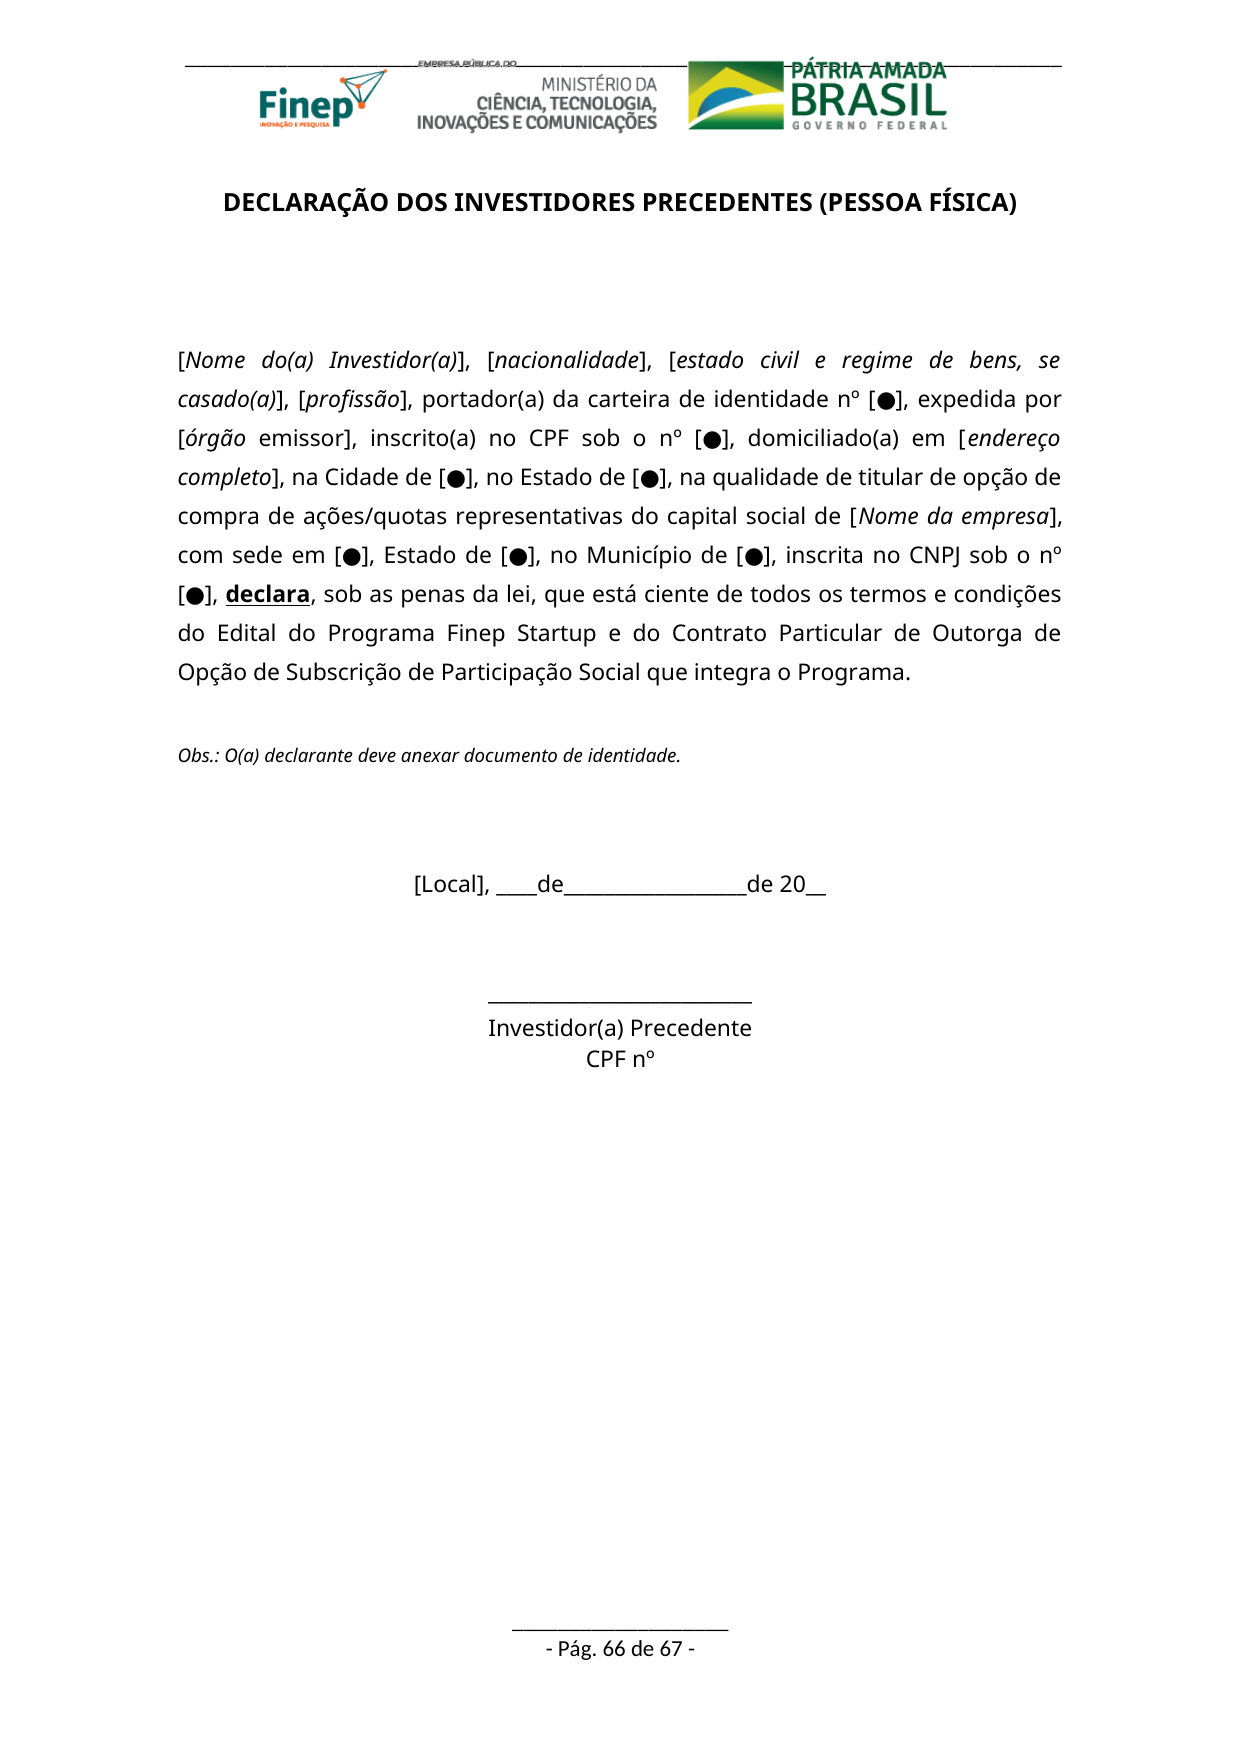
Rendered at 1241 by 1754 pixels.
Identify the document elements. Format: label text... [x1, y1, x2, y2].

text [Nome do(a) Investidor(a)], [nacionalidade], [estado civil e regime de bens, se casado(a)], [profissão], portador(a) da carteira de identidade nº [●], expedida por [órgão emissor], inscrito(a) no CPF sob o nº [●], domiciliado(a) em [endereço completo], na Cidade de [●], no Estado de [●], na qualidade de titular de opção de compra de ações/quotas representativas do capital social de [Nome da empresa], com sede em [●], Estado de [●], no Município de [●], inscrita no CNPJ sob o nº [●], declara, sob as penas da lei, que está ciente de todos os termos e condições do Edital do Programa Finep Startup e do Contrato Particular de Outorga de Opção de Subscrição de Participação Social que integra o Programa. [177, 344, 1063, 688]
text CPF nº [177, 1043, 1063, 1074]
text Investidor(a) Precedente [177, 1012, 1063, 1043]
text DECLARAÇÃO DOS INVESTIDORES PRECEDENTES (PESSOA FÍSICA) [177, 142, 1063, 218]
text __________________________ [177, 976, 1063, 1007]
text Obs.: O(a) declarante deve anexar documento de identidade. [177, 742, 1063, 768]
text [Local], ____de__________________de 20__ [177, 868, 1063, 899]
